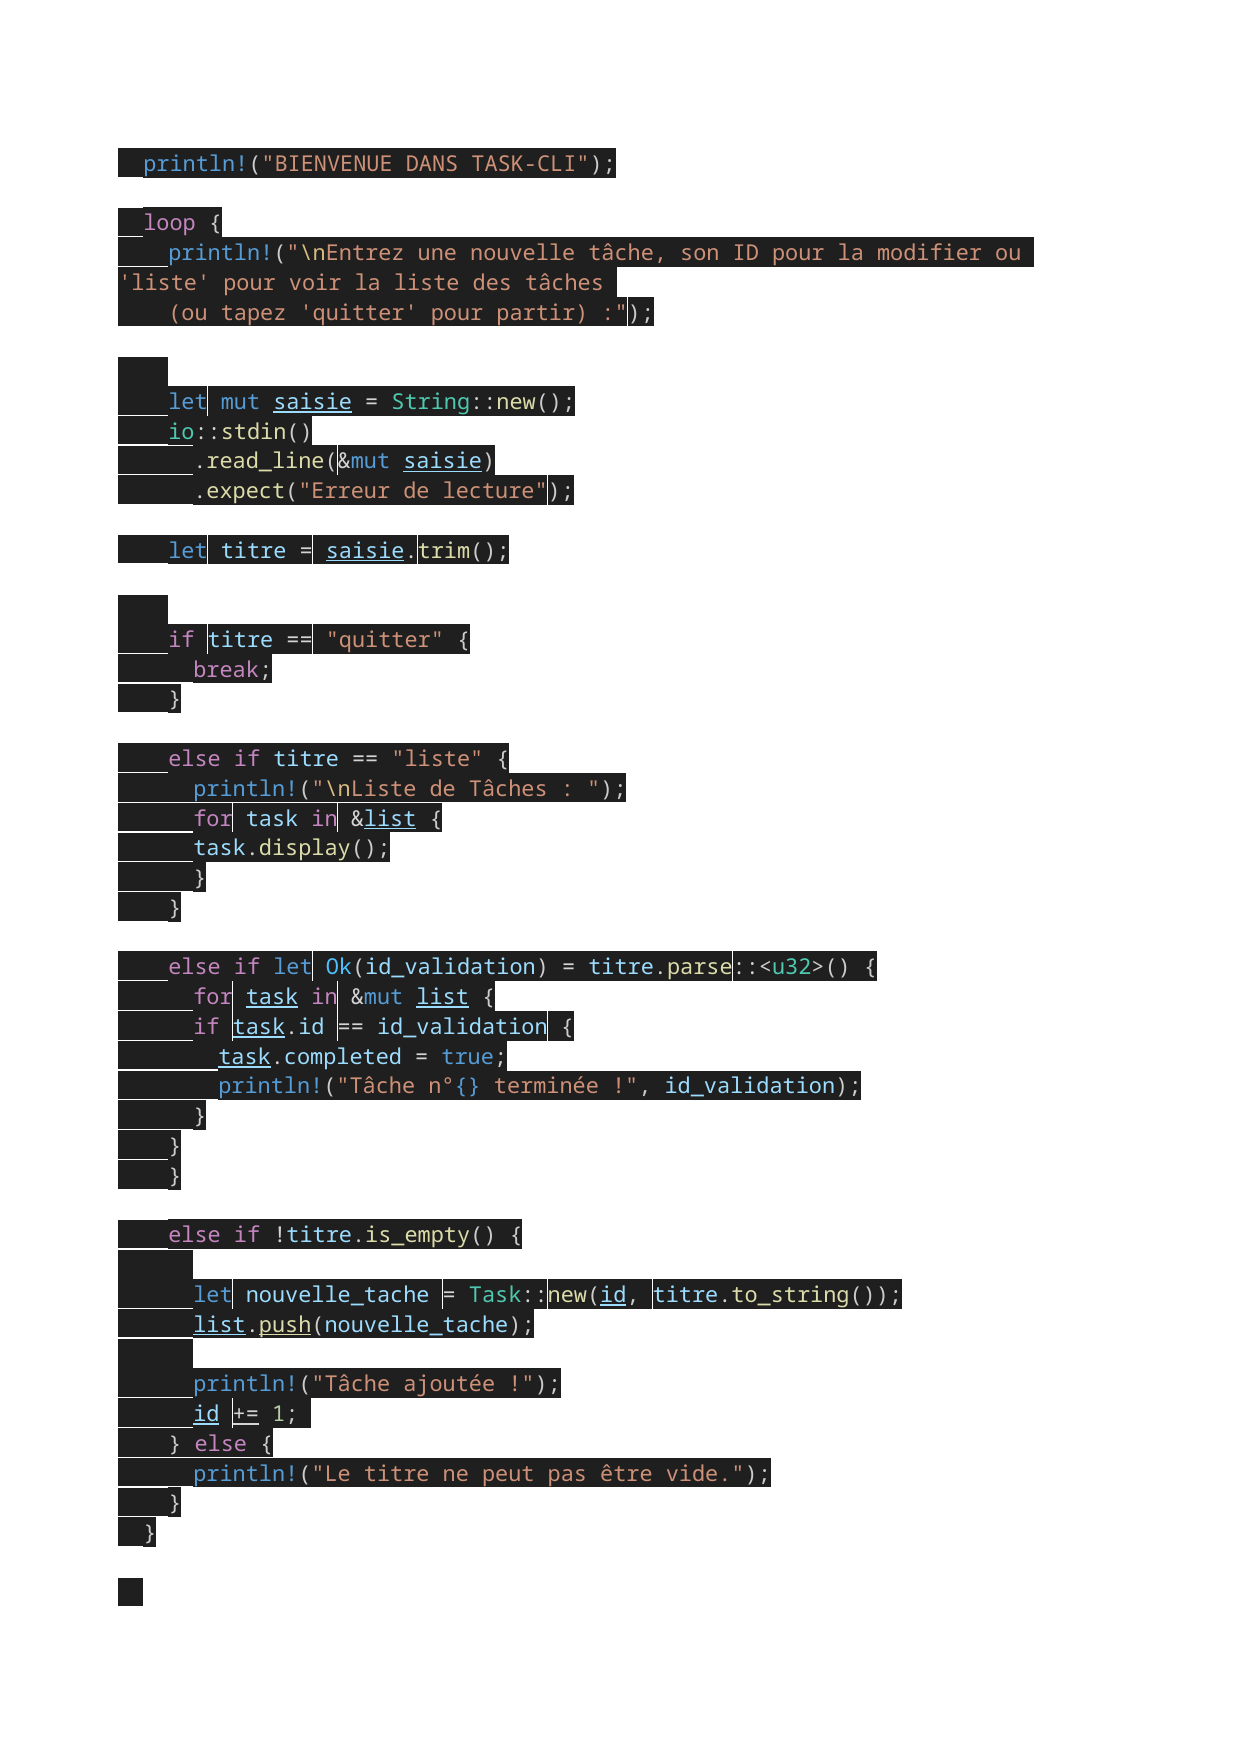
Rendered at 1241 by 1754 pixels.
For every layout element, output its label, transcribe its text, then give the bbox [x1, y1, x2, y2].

text println!("\nListe de Tâches : "); [118, 773, 1122, 802]
text } [118, 683, 1122, 713]
text println!("Le titre ne peut pas être vide."); [118, 1457, 1122, 1487]
text else if let Ok(id_validation) = titre.parse::<u32>() { [118, 951, 1122, 981]
text } [118, 1517, 1122, 1547]
text let titre = saisie.trim(); [118, 535, 1122, 564]
text if task.id == id_validation { [118, 1011, 1122, 1041]
text loop { [118, 207, 1122, 237]
text io::stdin() [118, 416, 1122, 445]
text list.push(nouvelle_tache); [118, 1309, 1122, 1338]
text for task in &mut list { [118, 981, 1122, 1011]
text task.display(); [118, 832, 1122, 862]
text (ou tapez 'quitter' pour partir) :"); [118, 297, 1122, 326]
text let nouvelle_tache = Task::new(id, titre.to_string()); [118, 1279, 1122, 1309]
text println!("\nEntrez une nouvelle tâche, son ID pour la modifier ou 'liste' pour voir la liste des tâches [118, 237, 1122, 297]
text } [118, 1487, 1122, 1517]
text } [118, 1100, 1122, 1130]
text } [118, 862, 1122, 892]
text let mut saisie = String::new(); [118, 386, 1122, 416]
text task.completed = true; [118, 1041, 1122, 1071]
text println!("BIENVENUE DANS TASK-CLI"); [118, 148, 1122, 178]
text } [118, 892, 1122, 922]
text println!("Tâche n°{} terminée !", id_validation); [118, 1071, 1122, 1100]
text for task in &list { [118, 802, 1122, 832]
text .read_line(&mut saisie) [118, 445, 1122, 475]
text id += 1; [118, 1398, 1122, 1428]
text else if !titre.is_empty() { [118, 1219, 1122, 1249]
text if titre == "quitter" { [118, 624, 1122, 654]
text } [118, 1160, 1122, 1190]
text } [118, 1130, 1122, 1160]
text } else { [118, 1428, 1122, 1457]
text .expect("Erreur de lecture"); [118, 475, 1122, 505]
text else if titre == "liste" { [118, 743, 1122, 773]
text println!("Tâche ajoutée !"); [118, 1368, 1122, 1398]
text break; [118, 654, 1122, 683]
